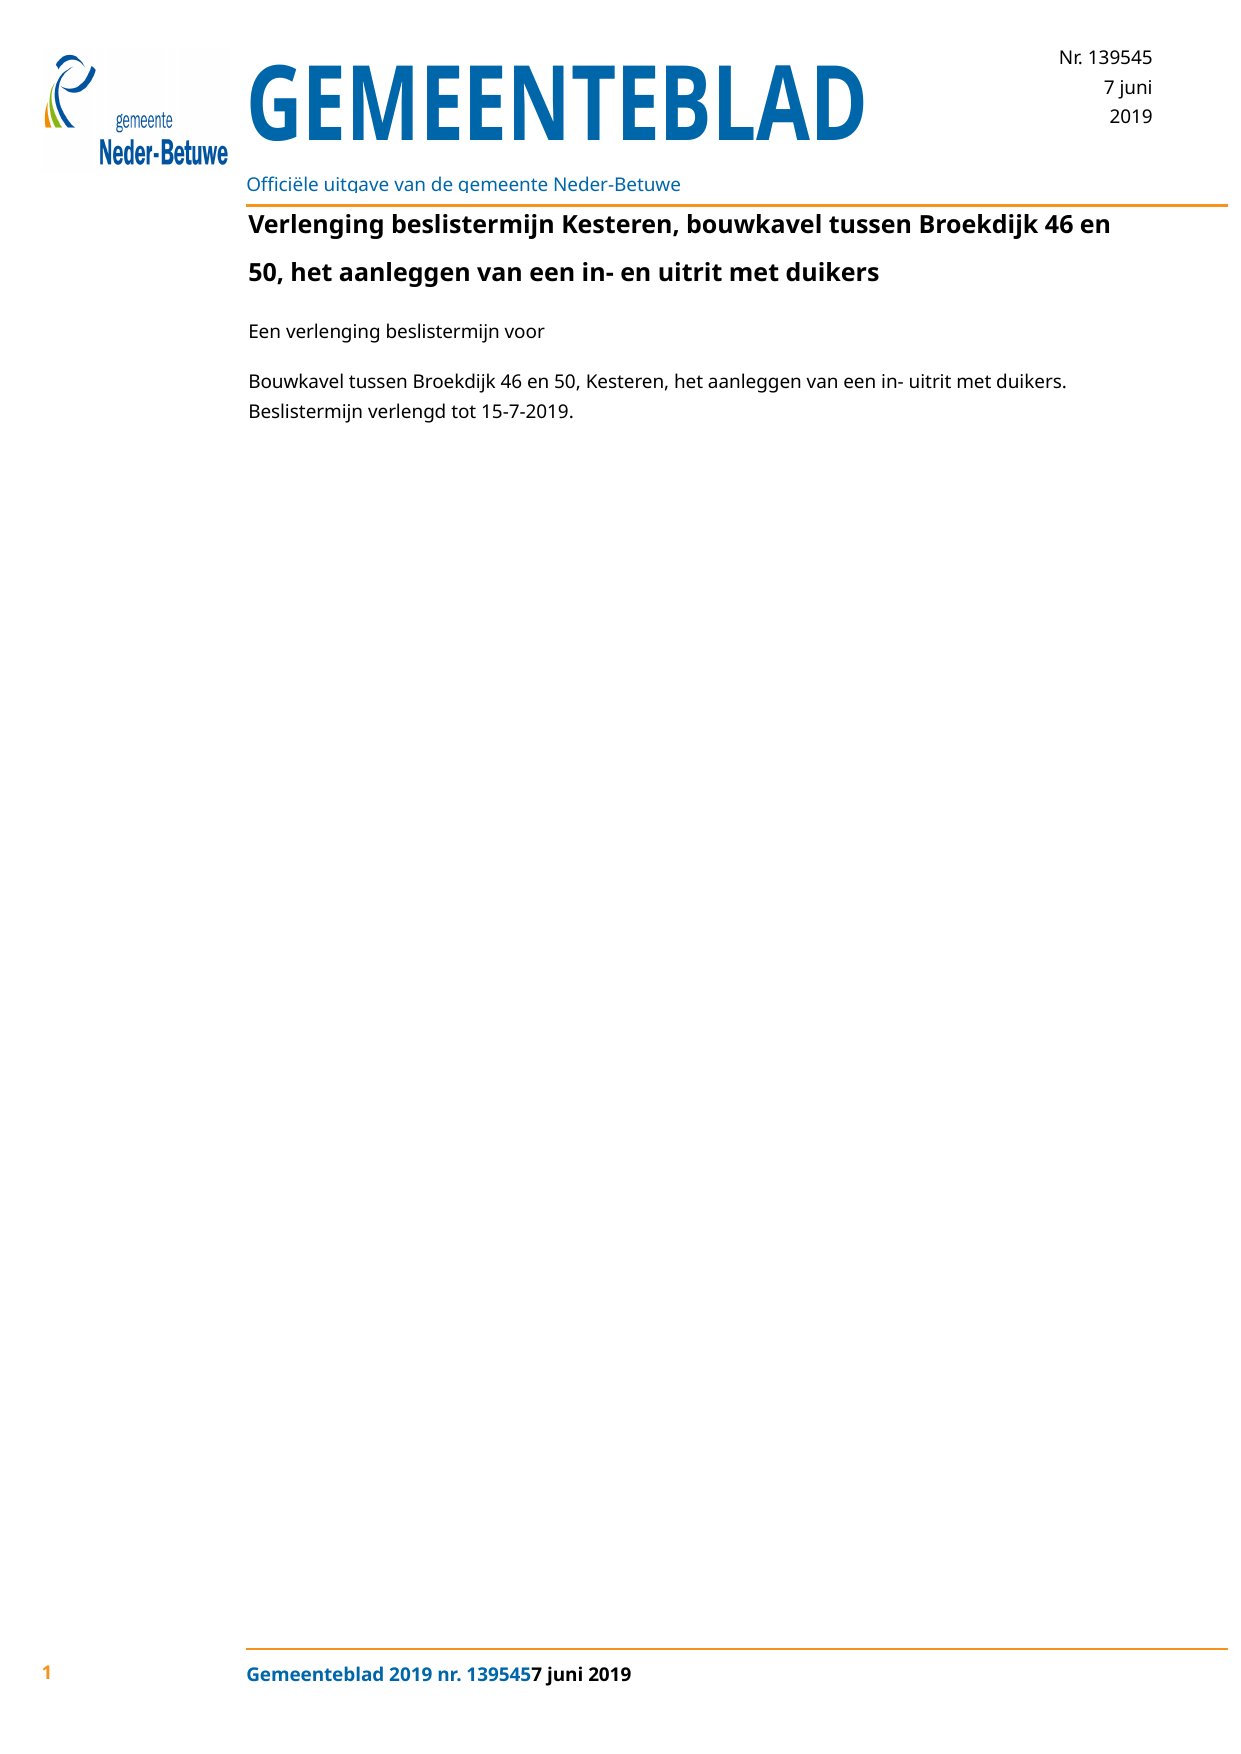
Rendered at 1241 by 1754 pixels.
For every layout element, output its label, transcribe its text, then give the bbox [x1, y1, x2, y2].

picture [41, 47, 231, 172]
text Verlenging beslistermijn Kesteren, bouwkavel tussen Broekdijk 46 en 50, het aanleggen van een in- en uitrit met duikers [248, 207, 1152, 288]
text Bouwkavel tussen Broekdijk 46 en 50, Kesteren, het aanleggen van een in- uitrit met duikers. Beslistermijn verlengd tot 15-7-2019. [248, 368, 1152, 424]
text Een verlenging beslistermijn voor [248, 318, 1152, 344]
